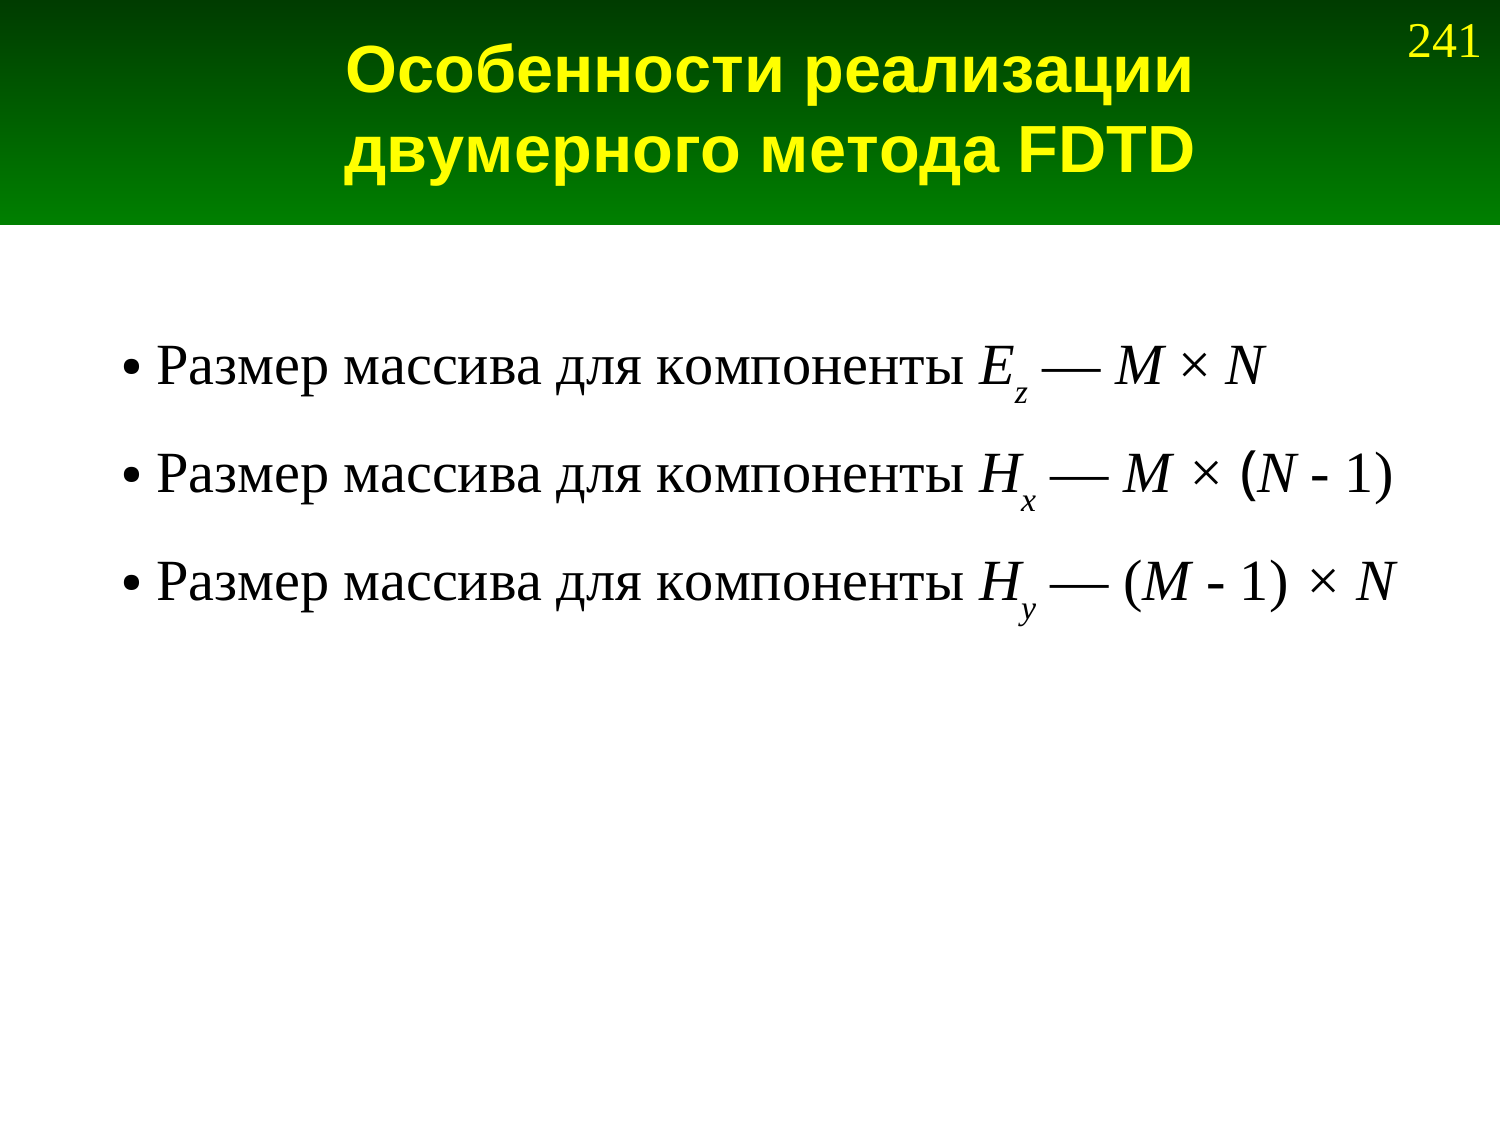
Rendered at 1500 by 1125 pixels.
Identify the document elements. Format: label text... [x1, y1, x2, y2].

text_box Размер массива для компоненты Ez — M × N Размер массива для компоненты Hx — M × (N - 1) Размер массива для компоненты Hy — (M - 1) × N [106, 318, 1411, 634]
title Особенности реализации двумерного метода FDTD [100, 7, 1441, 204]
